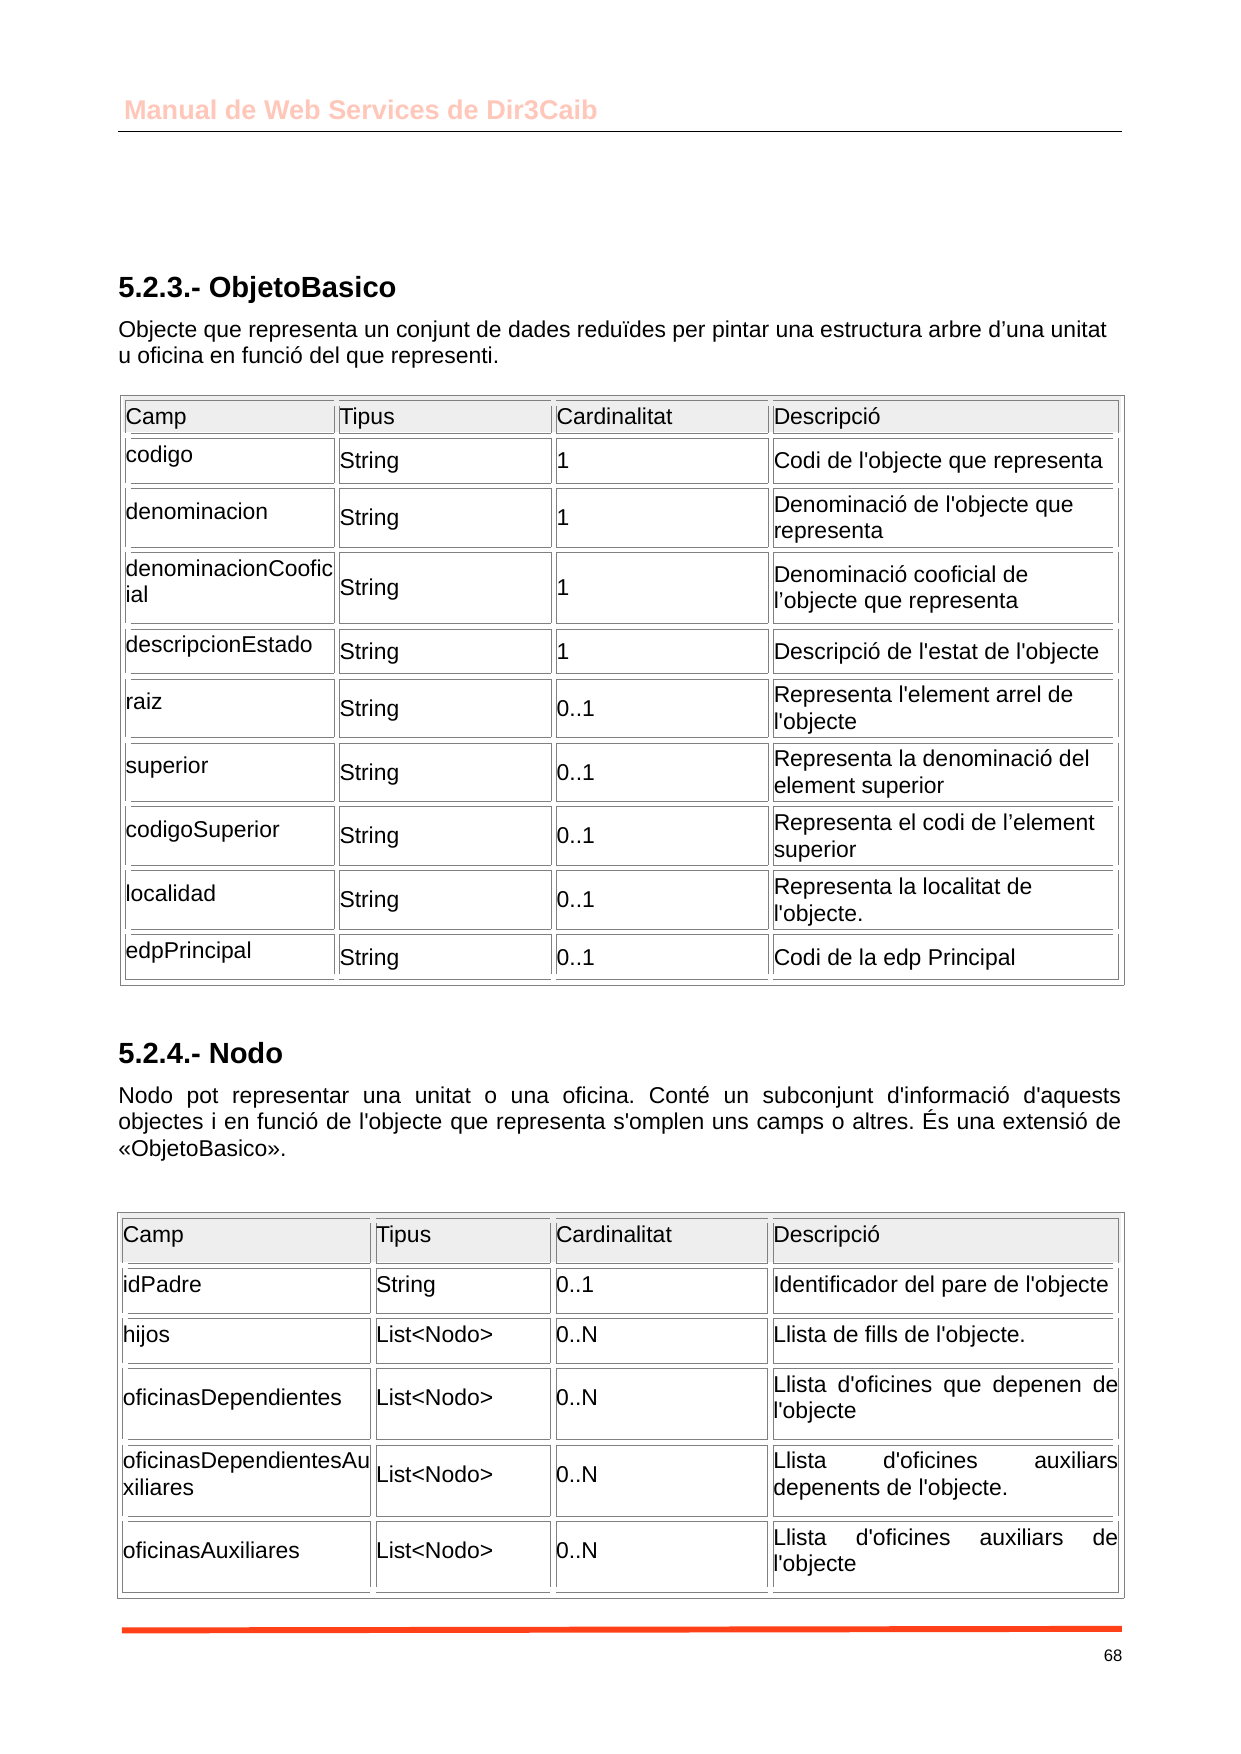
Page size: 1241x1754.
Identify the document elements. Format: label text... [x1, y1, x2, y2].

table_header Camp [123, 396, 336, 432]
table_cell Codi de l'objecte que representa [771, 433, 1121, 483]
table_cell String [336, 623, 553, 673]
table_cell Denominació cooficial de l’objecte que representa [771, 547, 1121, 623]
table_cell Denominació de l'objecte que representa [771, 483, 1121, 547]
table_cell oficinasDependientesAuxiliares [120, 1439, 373, 1516]
table_cell 0..1 [554, 929, 771, 979]
table_cell String [336, 929, 553, 979]
table_cell localidad [123, 865, 336, 929]
table_cell Representa la localitat de l'objecte. [771, 865, 1121, 929]
table_cell String [336, 433, 553, 483]
table_cell 0..1 [554, 865, 771, 929]
table_cell String [336, 483, 553, 547]
table_cell denominacion [123, 483, 336, 547]
table_cell List<Nodo> [373, 1363, 553, 1439]
table_header Descripció [770, 1213, 1121, 1262]
table_cell String [336, 547, 553, 623]
table_cell raiz [123, 673, 336, 737]
table_cell Descripció de l'estat de l'objecte [771, 623, 1121, 673]
table_cell 0..N [553, 1363, 770, 1439]
table_header Descripció [771, 396, 1121, 432]
table_cell String [336, 737, 553, 801]
table_cell denominacionCooficial [123, 547, 336, 623]
subtitle Nodo [118, 1036, 1122, 1069]
table_cell Llista de fills de l'objecte. [770, 1313, 1121, 1363]
table_cell 0..1 [554, 673, 771, 737]
table_cell Codi de la edp Principal [771, 929, 1121, 979]
table_cell oficinasDependientes [120, 1363, 373, 1439]
table_cell 0..N [553, 1516, 770, 1592]
table_cell 0..1 [554, 737, 771, 801]
table_cell codigo [123, 433, 336, 483]
table_cell superior [123, 737, 336, 801]
table_cell Llista d'oficines auxiliars de l'objecte [770, 1516, 1121, 1592]
table_header Tipus [336, 396, 553, 432]
table_header Camp [120, 1213, 373, 1262]
table_cell String [336, 801, 553, 865]
table_cell 1 [554, 623, 771, 673]
table_cell descripcionEstado [123, 623, 336, 673]
table_cell String [373, 1263, 553, 1312]
table_cell oficinasAuxiliares [120, 1516, 373, 1592]
table_cell String [336, 673, 553, 737]
table_cell idPadre [120, 1263, 373, 1312]
table_header Tipus [373, 1213, 553, 1262]
table_cell Identificador del pare de l'objecte [770, 1263, 1121, 1312]
table_cell hijos [120, 1313, 373, 1363]
table_cell List<Nodo> [373, 1439, 553, 1516]
table_header Cardinalitat [554, 396, 771, 432]
table_cell 1 [554, 433, 771, 483]
table_cell Llista d'oficines auxiliars depenents de l'objecte. [770, 1439, 1121, 1516]
table_cell codigoSuperior [123, 801, 336, 865]
table_cell String [336, 865, 553, 929]
table_cell Llista d'oficines que depenen de l'objecte [770, 1363, 1121, 1439]
table_cell 1 [554, 547, 771, 623]
table_cell 0..N [553, 1313, 770, 1363]
table_cell List<Nodo> [373, 1516, 553, 1592]
table_cell Representa el codi de l’element superior [771, 801, 1121, 865]
text Nodo pot representar una unitat o una oficina. Conté un subconjunt d'informació d'aquests objectes i en funció de l'objecte que representa s'omplen uns camps o altres. És una extensió de «ObjetoBasico». [118, 1082, 1122, 1161]
table_cell 0..N [553, 1439, 770, 1516]
table_cell 0..1 [554, 801, 771, 865]
table_cell edpPrincipal [123, 929, 336, 979]
text Objecte que representa un conjunt de dades reduïdes per pintar una estructura arbre d’una unitat u oficina en funció del que representi. [118, 316, 1122, 368]
table_cell 0..1 [553, 1263, 770, 1312]
table_header Cardinalitat [553, 1213, 770, 1262]
table_cell Representa l'element arrel de l'objecte [771, 673, 1121, 737]
table_cell Representa la denominació del element superior [771, 737, 1121, 801]
subtitle ObjetoBasico [118, 270, 1122, 303]
table_cell List<Nodo> [373, 1313, 553, 1363]
table_cell 1 [554, 483, 771, 547]
